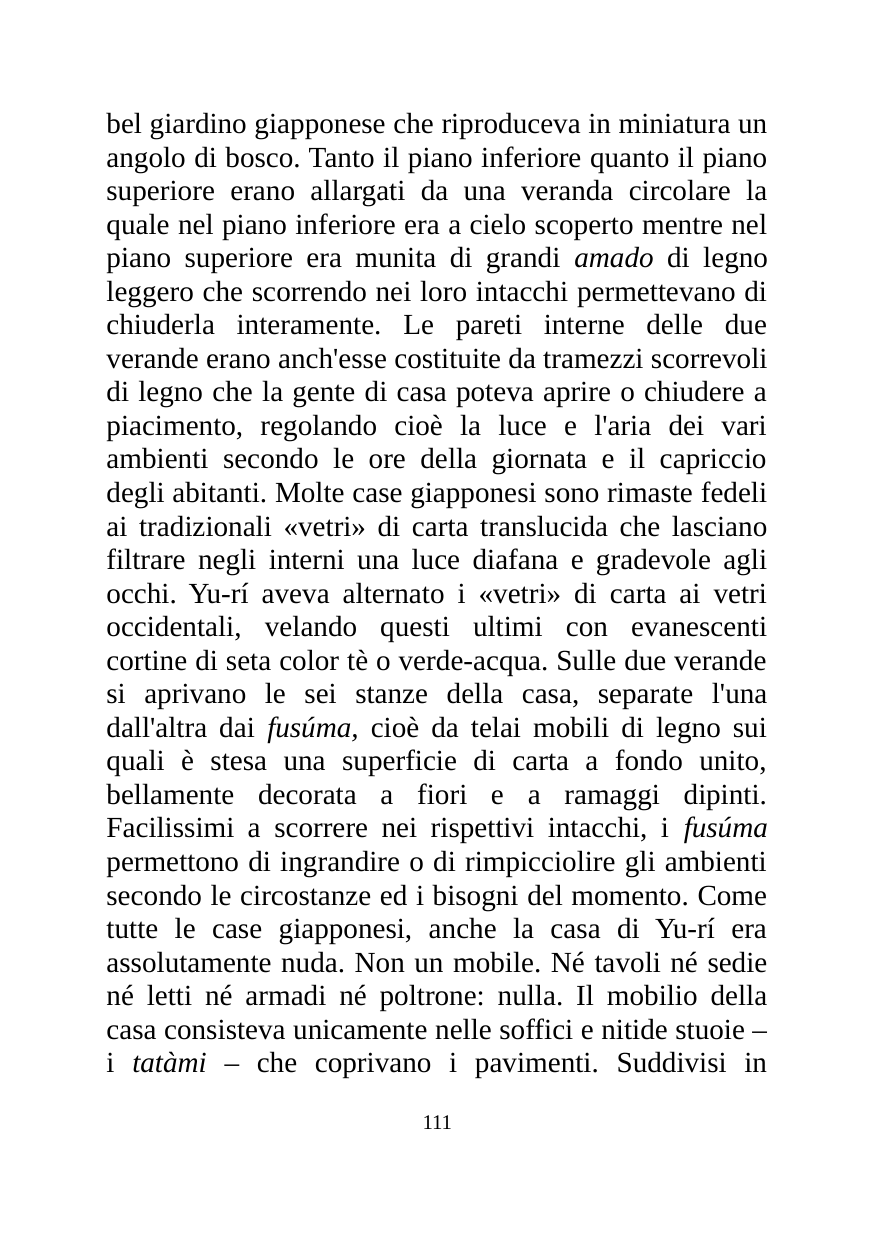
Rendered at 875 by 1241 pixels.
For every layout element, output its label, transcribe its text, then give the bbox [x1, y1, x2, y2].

text bel giardino giapponese che riproduceva in miniatura un angolo di bosco. Tanto il piano inferiore quanto il piano superiore erano allargati da una veranda circolare la quale nel piano inferiore era a cielo scoperto mentre nel piano superiore era munita di grandi amado di legno leggero che scorrendo nei loro intacchi permettevano di chiuderla interamente. Le pareti interne delle due verande erano anch'esse costituite da tramezzi scorrevoli di legno che la gente di casa poteva aprire o chiudere a piacimento, regolando cioè la luce e l'aria dei vari ambienti secondo le ore della giornata e il capriccio degli abitanti. Molte case giapponesi sono rimaste fedeli ai tradizionali «vetri» di carta translucida che lasciano filtrare negli interni una luce diafana e gradevole agli occhi. Yu-rí aveva alternato i «vetri» di carta ai vetri occidentali, velando questi ultimi con evanescenti cortine di seta color tè o verde-acqua. Sulle due verande si aprivano le sei stanze della casa, separate l'una dall'altra dai fusúma, cioè da telai mobili di legno sui quali è stesa una superficie di carta a fondo unito, bellamente decorata a fiori e a ramaggi dipinti. Facilissimi a scorrere nei rispettivi intacchi, i fusúma permettono di ingrandire o di rimpicciolire gli ambienti secondo le circostanze ed i bisogni del momento. Come tutte le case giapponesi, anche la casa di Yu-rí era assolutamente nuda. Non un mobile. Né tavoli né sedie né letti né armadi né poltrone: nulla. Il mobilio della casa consisteva unicamente nelle soffici e nitide stuoie – i tatàmi – che coprivano i pavimenti. Suddivisi in [106, 106, 768, 1079]
